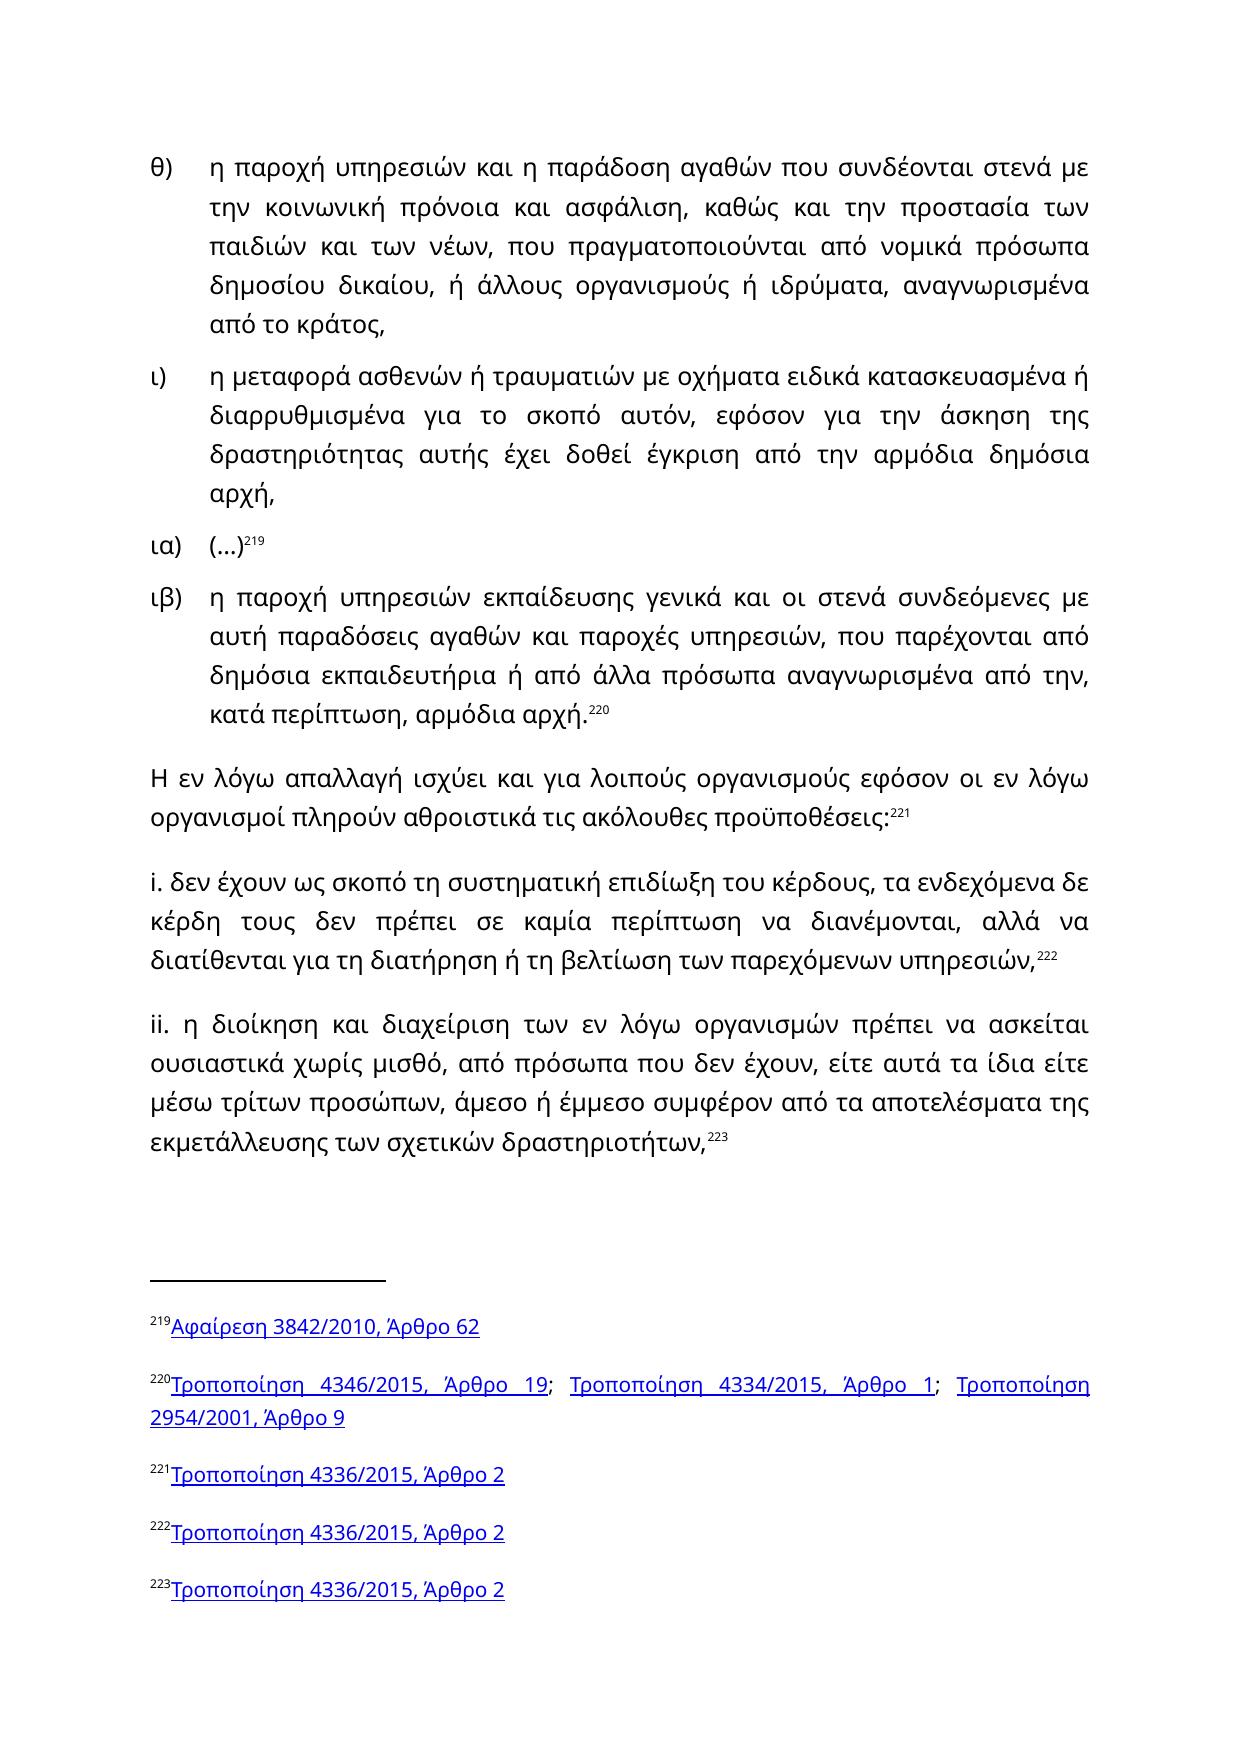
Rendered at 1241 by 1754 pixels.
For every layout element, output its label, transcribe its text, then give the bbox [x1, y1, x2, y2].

text Τροποποίηση 4336/2015, Άρθρο 2 [150, 1518, 1090, 1546]
list ια) (…) [150, 527, 1090, 562]
text Τροποποίηση 4336/2015, Άρθρο 2 [150, 1576, 1090, 1604]
list ιβ) η παροχή υπηρεσιών εκπαίδευσης γενικά και οι στενά συνδεόμενες με αυτή παραδόσεις αγαθών και παροχές υπηρεσιών, που παρέχονται από δημόσια εκπαιδευτήρια ή από άλλα πρόσωπα αναγνωρισμένα από την, κατά περίπτωση, αρμόδια αρχή. [150, 579, 1090, 731]
text Η εν λόγω απαλλαγή ισχύει και για λοιπούς οργανισμούς εφόσον οι εν λόγω οργανισμοί πληρούν αθροιστικά τις ακόλουθες προϋποθέσεις: [150, 761, 1090, 834]
text ii. η διοίκηση και διαχείριση των εν λόγω οργανισμών πρέπει να ασκείται ουσιαστικά χωρίς μισθό, από πρόσωπα που δεν έχουν, είτε αυτά τα ίδια είτε μέσω τρίτων προσώπων, άμεσο ή έμμεσο συμφέρον από τα αποτελέσματα της εκμετάλλευσης των σχετικών δραστηριοτήτων, [150, 1007, 1090, 1158]
text i. δεν έχουν ως σκοπό τη συστηματική επιδίωξη του κέρδους, τα ενδεχόμενα δε κέρδη τους δεν πρέπει σε καμία περίπτωση να διανέμονται, αλλά να διατίθενται για τη διατήρηση ή τη βελτίωση των παρεχόμενων υπηρεσιών, [150, 864, 1090, 977]
text Αφαίρεση 3842/2010, Άρθρο 62 [150, 1312, 1090, 1341]
list ι) η μεταφορά ασθενών ή τραυματιών με οχήματα ειδικά κατασκευασμένα ή διαρρυθμισμένα για το σκοπό αυτόν, εφόσον για την άσκηση της δραστηριότητας αυτής έχει δοθεί έγκριση από την αρμόδια δημόσια αρχή, [150, 358, 1090, 510]
text Τροποποίηση 4336/2015, Άρθρο 2 [150, 1460, 1090, 1489]
text Τροποποίηση 4346/2015, Άρθρο 19; Τροποποίηση 4334/2015, Άρθρο 1; Τροποποίηση 2954/2001, Άρθρο 9 [150, 1370, 1090, 1431]
list θ) η παροχή υπηρεσιών και η παράδοση αγαθών που συνδέονται στενά με την κοινωνική πρόνοια και ασφάλιση, καθώς και την προστασία των παιδιών και των νέων, που πραγματοποιούνται από νομικά πρόσωπα δημοσίου δικαίου, ή άλλους οργανισμούς ή ιδρύματα, αναγνωρισμένα από το κράτος, [150, 150, 1090, 341]
